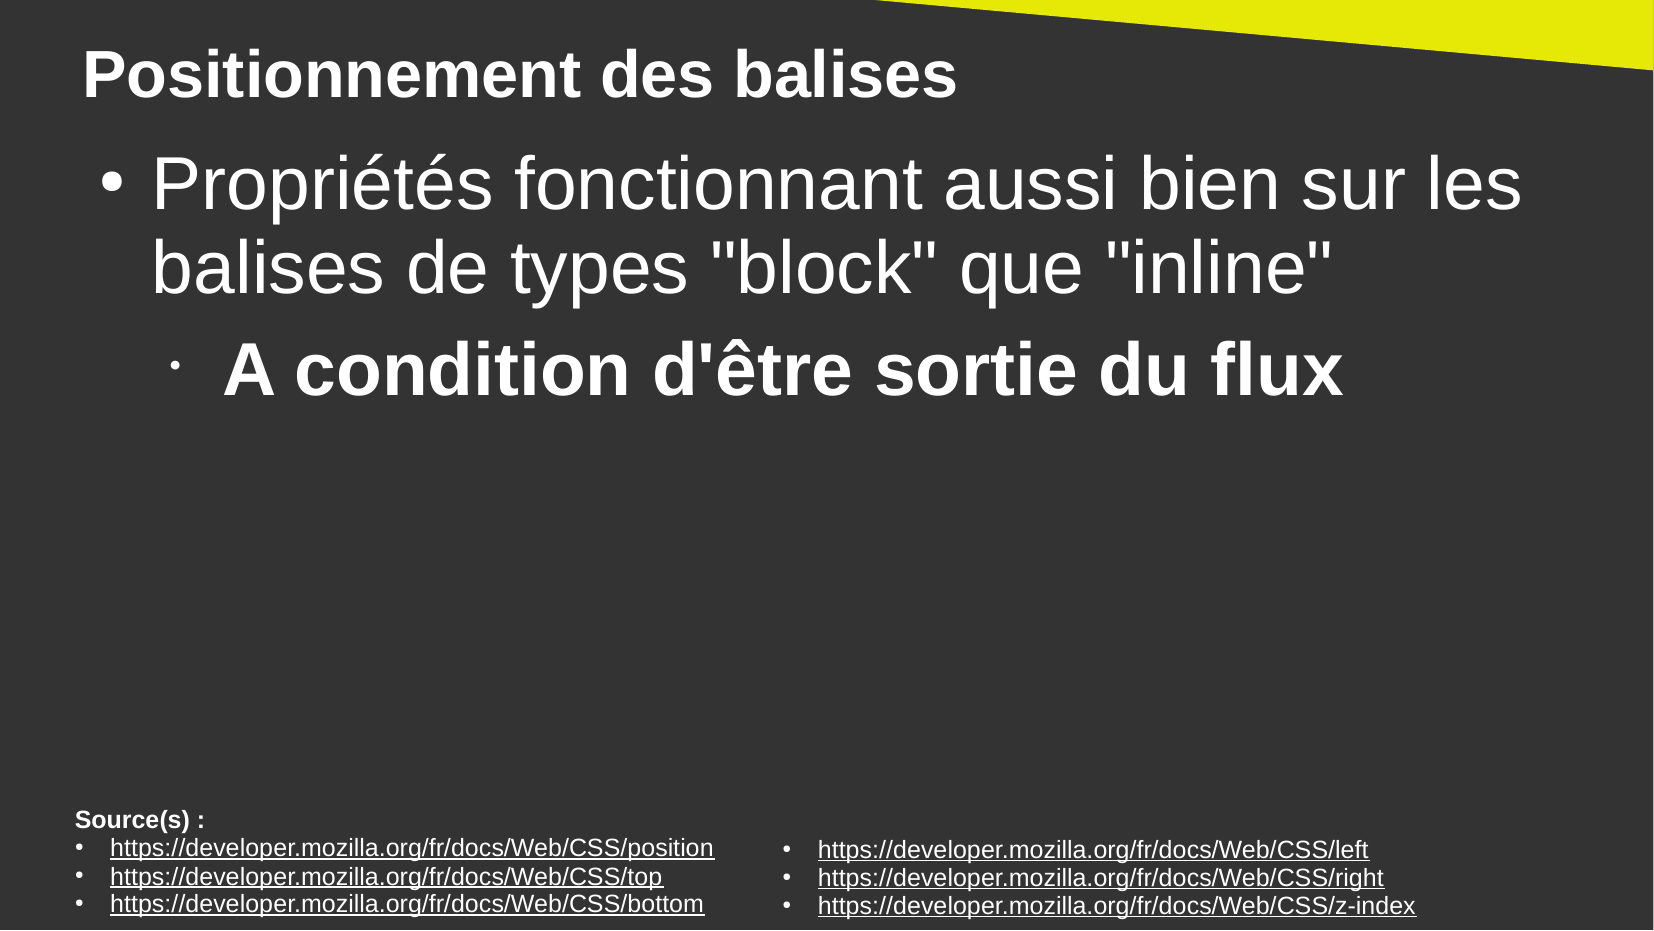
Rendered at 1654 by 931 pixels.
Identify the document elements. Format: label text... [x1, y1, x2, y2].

title Positionnement des balises [82, 37, 1571, 114]
text_box https://developer.mozilla.org/fr/docs/Web/CSS/left https://developer.mozilla.org/fr/docs/Web/CSS/right https://developer.mozilla.org/fr/docs/Web/CSS/z-index [767, 828, 1441, 928]
text_box Source(s) : https://developer.mozilla.org/fr/docs/Web/CSS/position https://developer.mozilla.org/fr/docs/Web/CSS/top https://developer.mozilla.org/fr/docs/Web/CSS/bottom [60, 798, 733, 926]
text_box [875, 0, 1654, 71]
list Propriétés fonctionnant aussi bien sur les balises de types "block" que "inline" A condition d'être sortie du flux [80, 141, 1620, 780]
